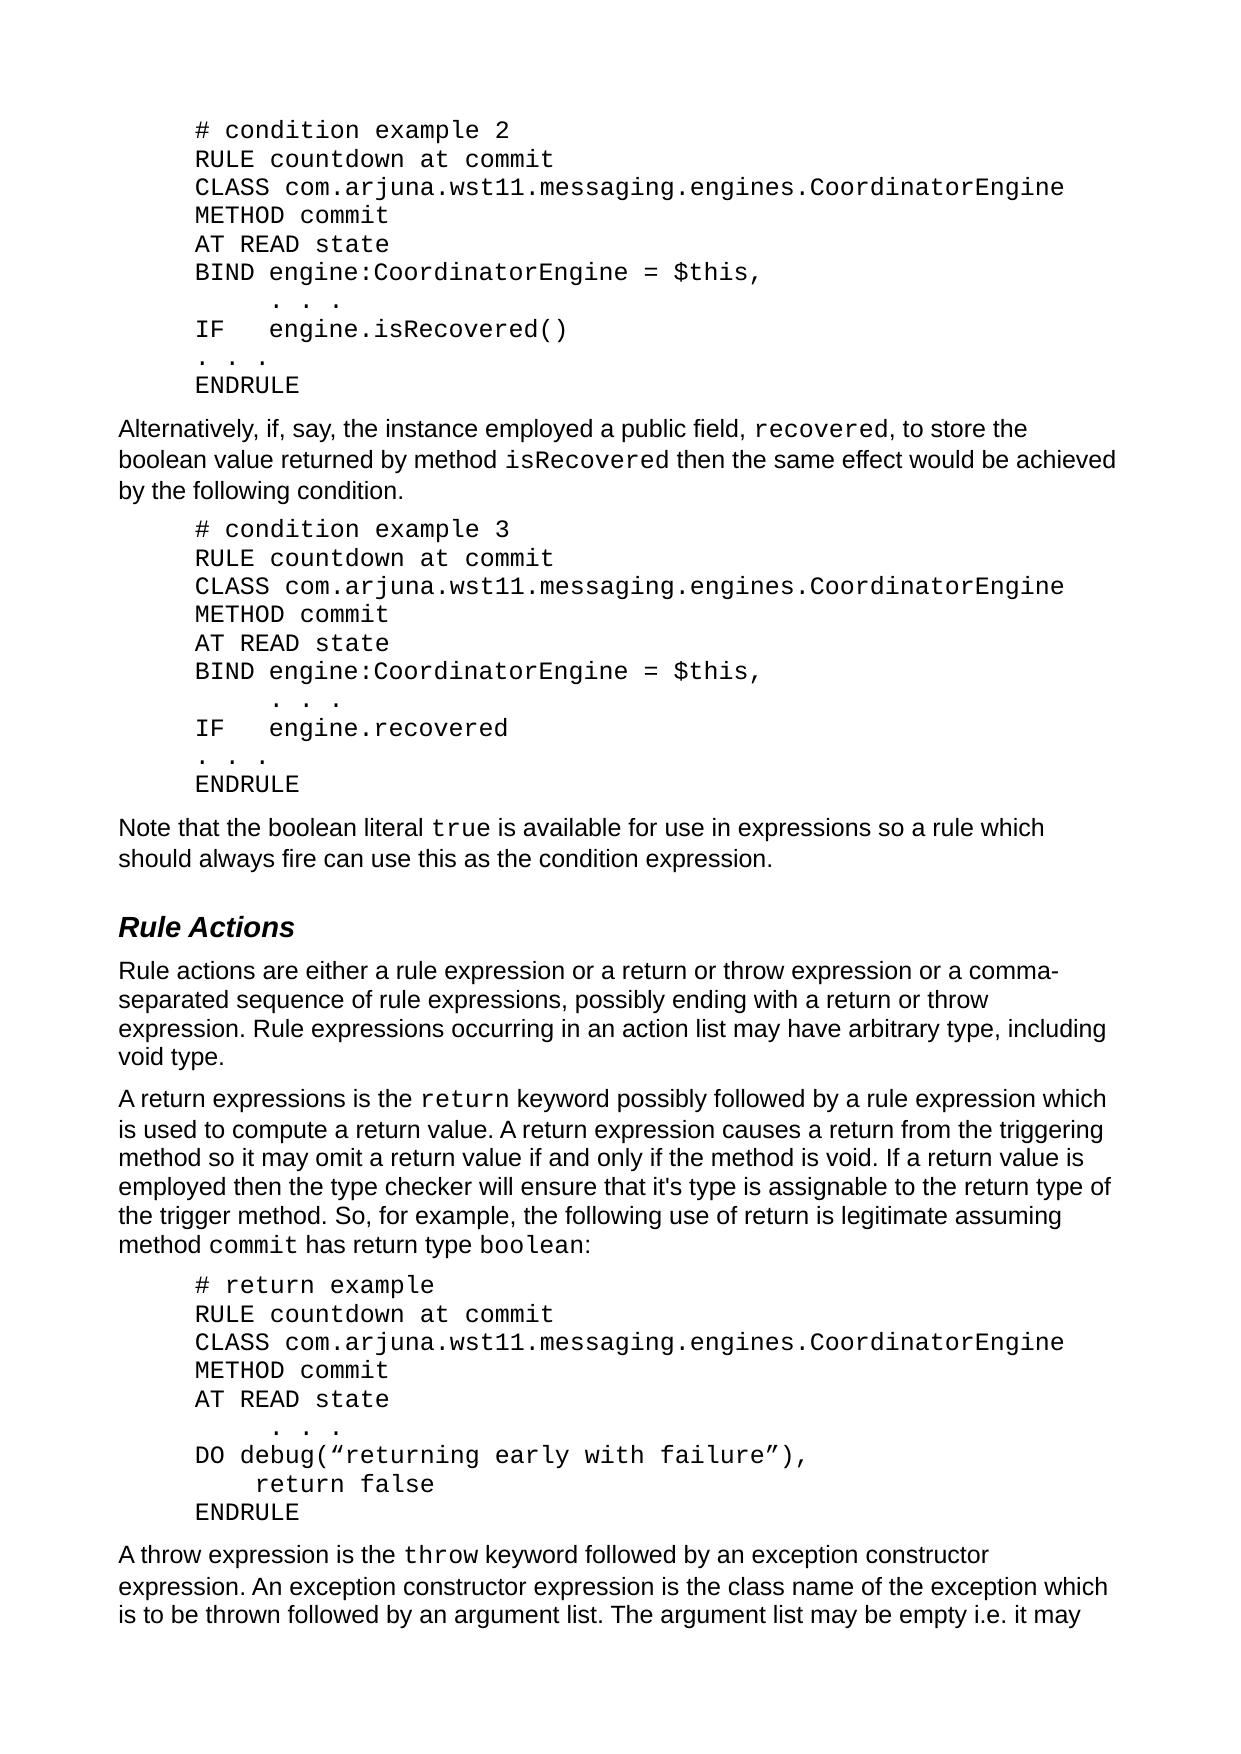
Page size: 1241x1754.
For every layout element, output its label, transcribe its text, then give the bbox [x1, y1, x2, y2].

text A throw expression is the throw keyword followed by an exception constructor expression. An exception constructor expression is the class name of the exception which is to be thrown followed by an argument list. The argument list may be empty i.e. it may [118, 1541, 1122, 1629]
text # return example RULE countdown at commit CLASS com.arjuna.wst11.messaging.engines.CoordinatorEngine METHOD commit AT READ state . . . DO debug(“returning early with failure”), return false ENDRULE [194, 1273, 1122, 1528]
text Alternatively, if, say, the instance employed a public field, recovered, to store the boolean value returned by method isRecovered then the same effect would be achieved by the following condition. [118, 414, 1122, 504]
text # condition example 2 RULE countdown at commit CLASS com.arjuna.wst11.messaging.engines.CoordinatorEngine METHOD commit AT READ state BIND engine:CoordinatorEngine = $this, . . . IF engine.isRecovered() . . . ENDRULE [194, 118, 1122, 401]
text Rule actions are either a rule expression or a return or throw expression or a comma-separated sequence of rule expressions, possibly ending with a return or throw expression. Rule expressions occurring in an action list may have arbitrary type, including void type. [118, 956, 1122, 1071]
text # condition example 3 RULE countdown at commit CLASS com.arjuna.wst11.messaging.engines.CoordinatorEngine METHOD commit AT READ state BIND engine:CoordinatorEngine = $this, . . . IF engine.recovered . . . ENDRULE [194, 517, 1122, 800]
text A return expressions is the return keyword possibly followed by a rule expression which is used to compute a return value. A return expression causes a return from the triggering method so it may omit a return value if and only if the method is void. If a return value is employed then the type checker will ensure that it's type is assignable to the return type of the trigger method. So, for example, the following use of return is legitimate assuming method commit has return type boolean: [118, 1084, 1122, 1261]
text Note that the boolean literal true is available for use in expressions so a rule which should always fire can use this as the condition expression. [118, 813, 1122, 873]
subtitle Rule Actions [118, 910, 1122, 944]
